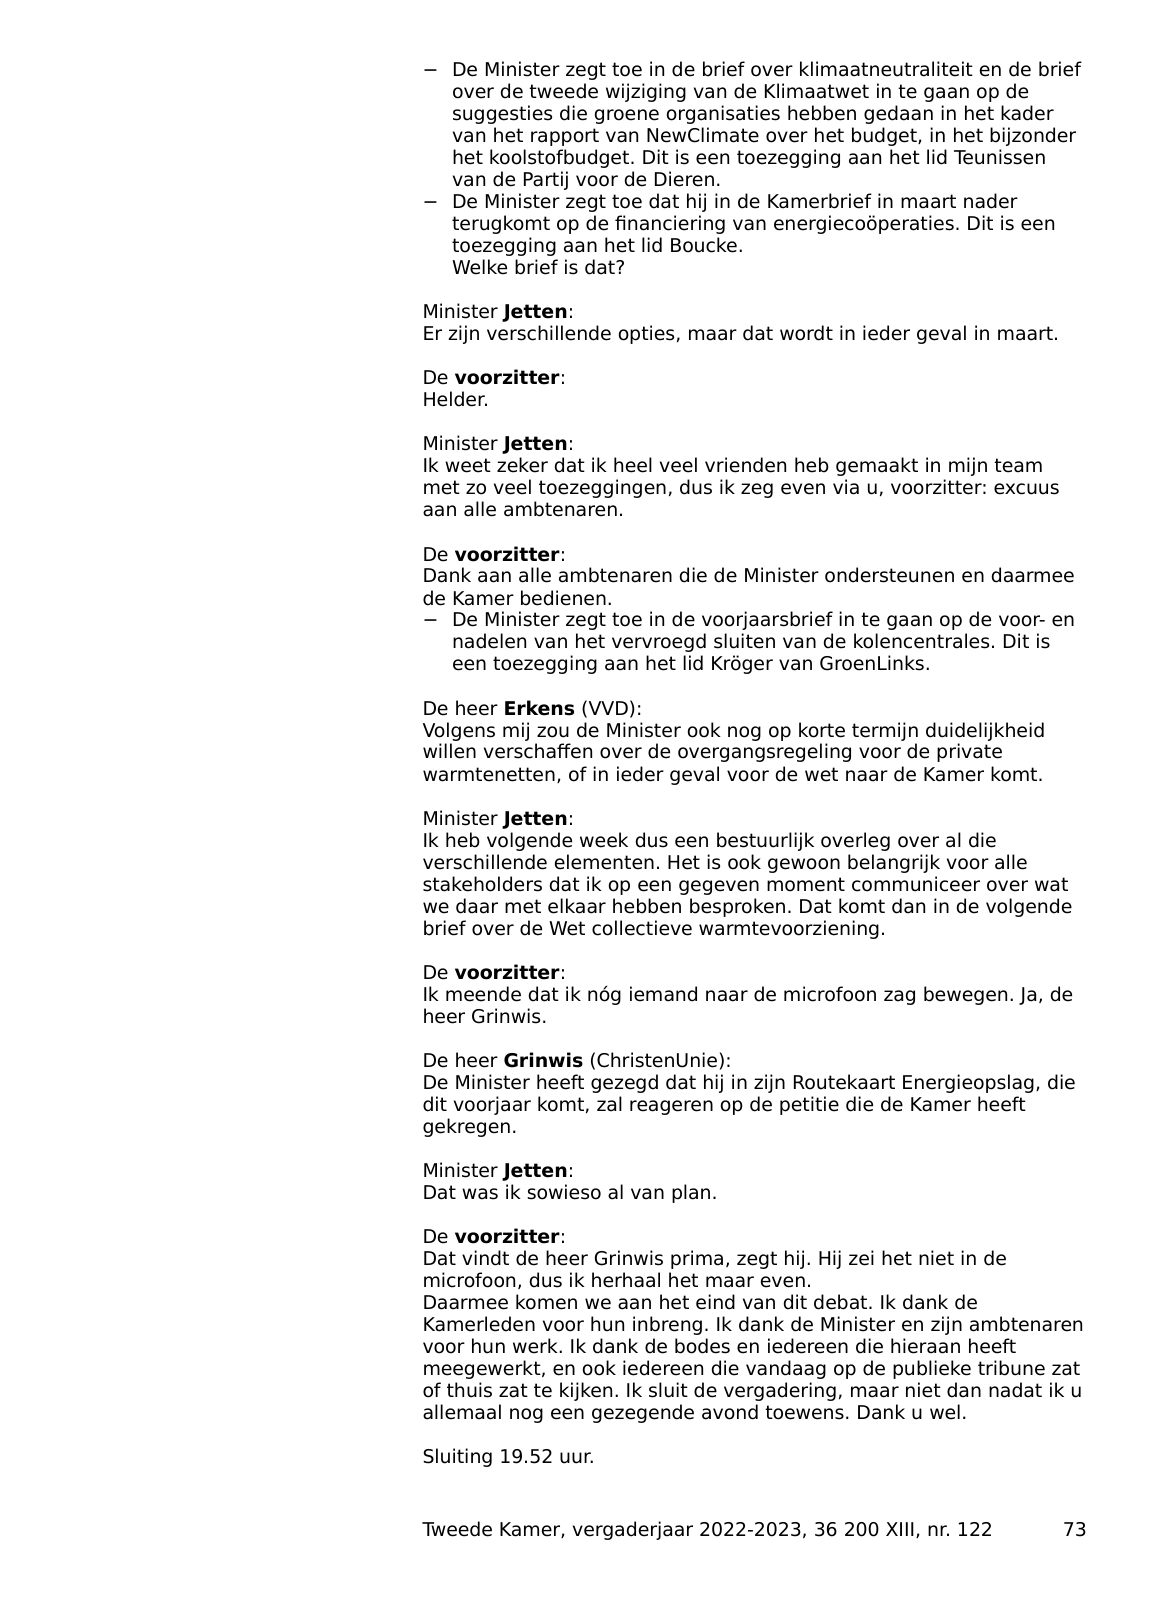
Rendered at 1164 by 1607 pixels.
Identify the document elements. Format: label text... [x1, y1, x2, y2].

text De voorzitter: [422, 1226, 1087, 1248]
text − De Minister zegt toe dat hij in de Kamerbrief in maart nader terugkomt op de financiering van energiecoöperaties. Dit is een toezegging aan het lid Boucke. [422, 191, 1087, 257]
text De heer Grinwis (ChristenUnie): [422, 1050, 1087, 1072]
text Welke brief is dat? [452, 257, 1087, 279]
text Volgens mij zou de Minister ook nog op korte termijn duidelijkheid willen verschaffen over de overgangsregeling voor de private warmtenetten, of in ieder geval voor de wet naar de Kamer komt. [422, 719, 1087, 785]
text Minister Jetten: [422, 1160, 1087, 1182]
text Ik weet zeker dat ik heel veel vrienden heb gemaakt in mijn team met zo veel toezeggingen, dus ik zeg even via u, voorzitter: excuus aan alle ambtenaren. [422, 455, 1087, 521]
text Minister Jetten: [422, 433, 1087, 455]
text − De Minister zegt toe in de voorjaarsbrief in te gaan op de voor- en nadelen van het vervroegd sluiten van de kolencentrales. Dit is een toezegging aan het lid Kröger van GroenLinks. [422, 609, 1087, 675]
text Minister Jetten: [422, 808, 1087, 829]
text Sluiting 19.52 uur. [422, 1446, 1087, 1468]
text De voorzitter: [422, 367, 1087, 389]
text Helder. [422, 389, 1087, 411]
text Er zijn verschillende opties, maar dat wordt in ieder geval in maart. [422, 323, 1087, 345]
text De voorzitter: [422, 543, 1087, 565]
text Daarmee komen we aan het eind van dit debat. Ik dank de Kamerleden voor hun inbreng. Ik dank de Minister en zijn ambtenaren voor hun werk. Ik dank de bodes en iedereen die hieraan heeft meegewerkt, en ook iedereen die vandaag op de publieke tribune zat of thuis zat te kijken. Ik sluit de vergadering, maar niet dan nadat ik u allemaal nog een gezegende avond toewens. Dank u wel. [422, 1292, 1087, 1424]
text Dat was ik sowieso al van plan. [422, 1182, 1087, 1204]
text De heer Erkens (VVD): [422, 697, 1087, 719]
text De Minister heeft gezegd dat hij in zijn Routekaart Energieopslag, die dit voorjaar komt, zal reageren op de petitie die de Kamer heeft gekregen. [422, 1072, 1087, 1138]
text De voorzitter: [422, 962, 1087, 984]
text Minister Jetten: [422, 301, 1087, 323]
text Dank aan alle ambtenaren die de Minister ondersteunen en daarmee de Kamer bedienen. [422, 565, 1087, 609]
text Ik heb volgende week dus een bestuurlijk overleg over al die verschillende elementen. Het is ook gewoon belangrijk voor alle stakeholders dat ik op een gegeven moment communiceer over wat we daar met elkaar hebben besproken. Dat komt dan in de volgende brief over de Wet collectieve warmtevoorziening. [422, 829, 1087, 939]
text Ik meende dat ik nóg iemand naar de microfoon zag bewegen. Ja, de heer Grinwis. [422, 984, 1087, 1028]
text − De Minister zegt toe in de brief over klimaatneutraliteit en de brief over de tweede wijziging van de Klimaatwet in te gaan op de suggesties die groene organisaties hebben gedaan in het kader van het rapport van NewClimate over het budget, in het bijzonder het koolstofbudget. Dit is een toezegging aan het lid Teunissen van de Partij voor de Dieren. [422, 59, 1087, 191]
text Dat vindt de heer Grinwis prima, zegt hij. Hij zei het niet in de microfoon, dus ik herhaal het maar even. [422, 1248, 1087, 1292]
